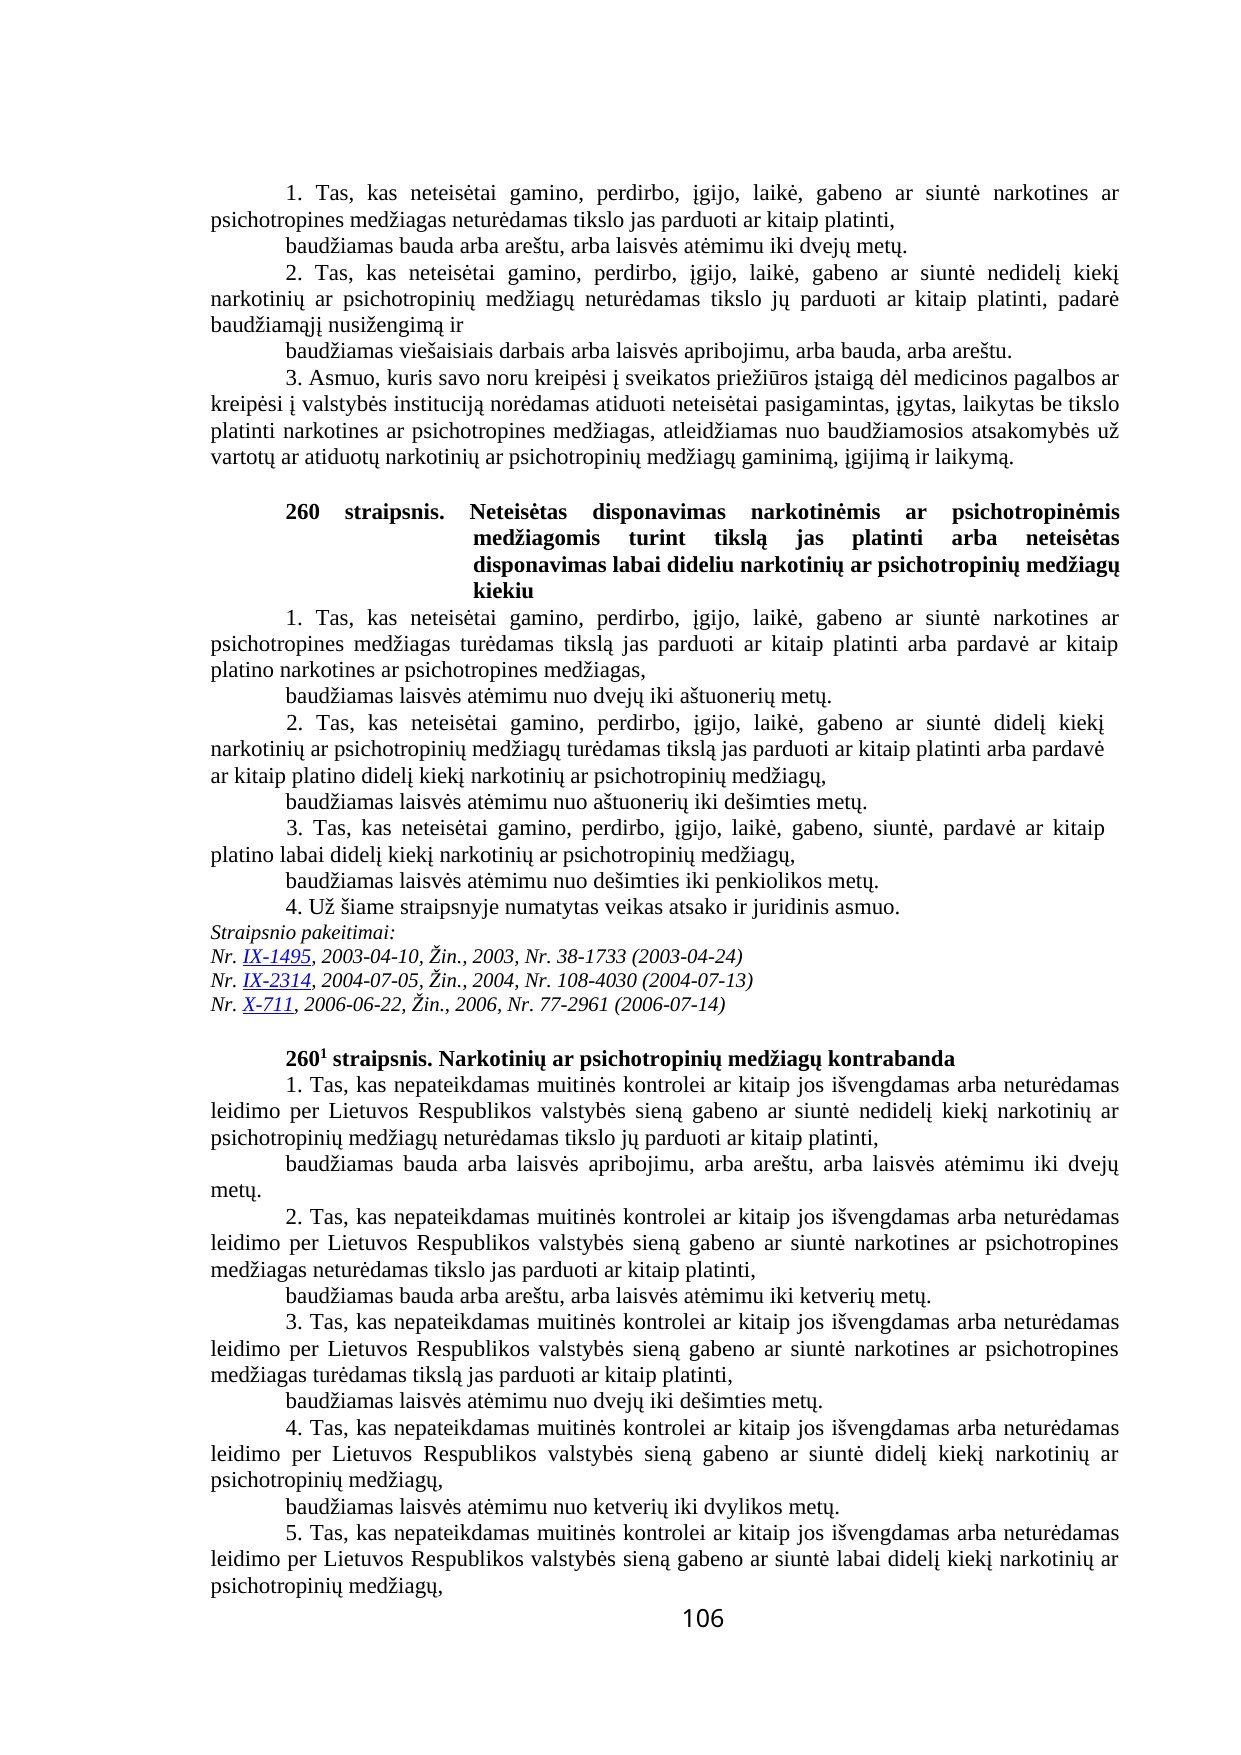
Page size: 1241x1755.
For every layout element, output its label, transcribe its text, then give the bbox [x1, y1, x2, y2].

text 1. Tas, kas nepateikdamas muitinės kontrolei ar kitaip jos išvengdamas arba neturėdamas leidimo per Lietuvos Respublikos valstybės sieną gabeno ar siuntė nedidelį kiekį narkotinių ar psichotropinių medžiagų neturėdamas tikslo jų parduoti ar kitaip platinti, [210, 1071, 1120, 1150]
text 1. Tas, kas neteisėtai gamino, perdirbo, įgijo, laikė, gabeno ar siuntė narkotines ar psichotropines medžiagas turėdamas tikslą jas parduoti ar kitaip platinti arba pardavė ar kitaip platino narkotines ar psichotropines medžiagas, [210, 603, 1120, 683]
text baudžiamas laisvės atėmimu nuo aštuonerių iki dešimties metų. [210, 788, 1120, 814]
text 3. Asmuo, kuris savo noru kreipėsi į sveikatos priežiūros įstaigą dėl medicinos pagalbos ar kreipėsi į valstybės instituciją norėdamas atiduoti neteisėtai pasigamintas, įgytas, laikytas be tikslo platinti narkotines ar psichotropines medžiagas, atleidžiamas nuo baudžiamosios atsakomybės už vartotų ar atiduotų narkotinių ar psichotropinių medžiagų gaminimą, įgijimą ir laikymą. [210, 364, 1120, 469]
text baudžiamas laisvės atėmimu nuo dvejų iki aštuonerių metų. [210, 683, 1120, 709]
text 3. Tas, kas neteisėtai gamino, perdirbo, įgijo, laikė, gabeno, siuntė, pardavė ar kitaip platino labai didelį kiekį narkotinių ar psichotropinių medžiagų, [210, 814, 1106, 867]
text Nr. IX-1495, 2003-04-10, Žin., 2003, Nr. 38-1733 (2003-04-24) [210, 944, 1120, 968]
text 4. Tas, kas nepateikdamas muitinės kontrolei ar kitaip jos išvengdamas arba neturėdamas leidimo per Lietuvos Respublikos valstybės sieną gabeno ar siuntė didelį kiekį narkotinių ar psichotropinių medžiagų, [210, 1414, 1120, 1493]
text Straipsnio pakeitimai: [210, 920, 1120, 944]
text 2. Tas, kas nepateikdamas muitinės kontrolei ar kitaip jos išvengdamas arba neturėdamas leidimo per Lietuvos Respublikos valstybės sieną gabeno ar siuntė narkotines ar psichotropines medžiagas neturėdamas tikslo jas parduoti ar kitaip platinti, [210, 1203, 1120, 1282]
text Nr. IX-2314, 2004-07-05, Žin., 2004, Nr. 108-4030 (2004-07-13) [210, 968, 1120, 992]
text 5. Tas, kas nepateikdamas muitinės kontrolei ar kitaip jos išvengdamas arba neturėdamas leidimo per Lietuvos Respublikos valstybės sieną gabeno ar siuntė labai didelį kiekį narkotinių ar psichotropinių medžiagų, [210, 1519, 1120, 1598]
text baudžiamas bauda arba areštu, arba laisvės atėmimu iki ketverių metų. [210, 1282, 1120, 1308]
text 4. Už šiame straipsnyje numatytas veikas atsako ir juridinis asmuo. [210, 893, 1120, 920]
text 2601 straipsnis. Narkotinių ar psichotropinių medžiagų kontrabanda [210, 1045, 1120, 1071]
text baudžiamas viešaisiais darbais arba laisvės apribojimu, arba bauda, arba areštu. [210, 338, 1120, 364]
text baudžiamas laisvės atėmimu nuo dvejų iki dešimties metų. [210, 1387, 1120, 1414]
text baudžiamas laisvės atėmimu nuo ketverių iki dvylikos metų. [210, 1493, 1120, 1519]
text 260 straipsnis. Neteisėtas disponavimas narkotinėmis ar psichotropinėmis medžiagomis turint tikslą jas platinti arba neteisėtas disponavimas labai dideliu narkotinių ar psichotropinių medžiagų kiekiu [285, 498, 1120, 603]
text 2. Tas, kas neteisėtai gamino, perdirbo, įgijo, laikė, gabeno ar siuntė nedidelį kiekį narkotinių ar psichotropinių medžiagų neturėdamas tikslo jų parduoti ar kitaip platinti, padarė baudžiamąjį nusižengimą ir [210, 258, 1120, 338]
text baudžiamas bauda arba areštu, arba laisvės atėmimu iki dvejų metų. [210, 232, 1120, 258]
text 1. Tas, kas neteisėtai gamino, perdirbo, įgijo, laikė, gabeno ar siuntė narkotines ar psichotropines medžiagas neturėdamas tikslo jas parduoti ar kitaip platinti, [210, 179, 1120, 232]
text Nr. X-711, 2006-06-22, Žin., 2006, Nr. 77-2961 (2006-07-14) [210, 992, 1120, 1016]
text baudžiamas laisvės atėmimu nuo dešimties iki penkiolikos metų. [210, 867, 1120, 893]
text baudžiamas bauda arba laisvės apribojimu, arba areštu, arba laisvės atėmimu iki dvejų metų. [210, 1150, 1120, 1203]
text 3. Tas, kas nepateikdamas muitinės kontrolei ar kitaip jos išvengdamas arba neturėdamas leidimo per Lietuvos Respublikos valstybės sieną gabeno ar siuntė narkotines ar psichotropines medžiagas turėdamas tikslą jas parduoti ar kitaip platinti, [210, 1308, 1120, 1387]
text 2. Tas, kas neteisėtai gamino, perdirbo, įgijo, laikė, gabeno ar siuntė didelį kiekį narkotinių ar psichotropinių medžiagų turėdamas tikslą jas parduoti ar kitaip platinti arba pardavė ar kitaip platino didelį kiekį narkotinių ar psichotropinių medžiagų, [210, 709, 1106, 788]
